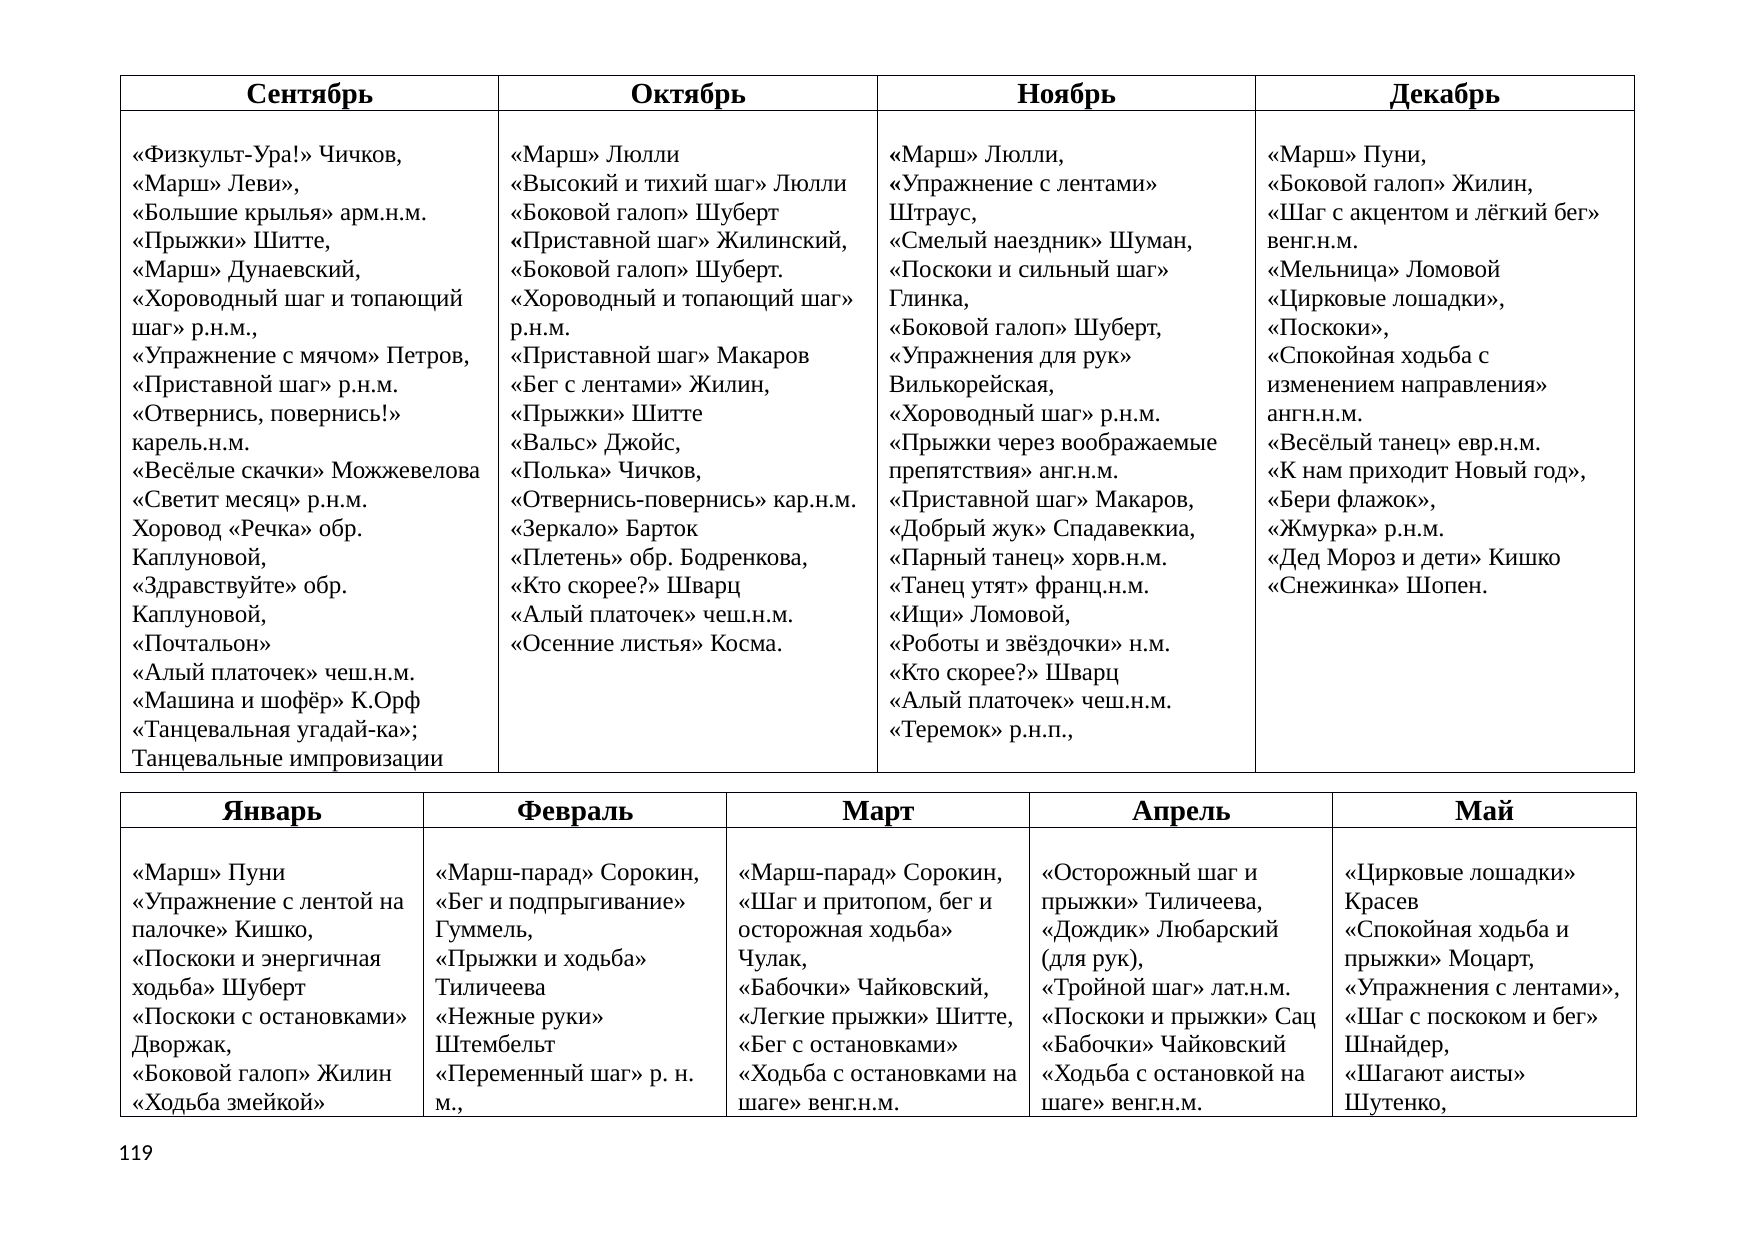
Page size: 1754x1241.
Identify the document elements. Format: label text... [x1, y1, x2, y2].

table_header Март [727, 793, 1029, 827]
table_cell «Марш» Пуни «Упражнение с лентой на палочке» Кишко, «Поскоки и энергичная ходьба» Шуберт «Поскоки с остановками» Дворжак, «Боковой галоп» Жилин «Ходьба змейкой» [121, 828, 423, 1116]
table_header Сентябрь [121, 76, 498, 109]
table_header Ноябрь [878, 76, 1255, 109]
table_cell «Цирковые лошадки» Красев «Спокойная ходьба и прыжки» Моцарт, «Упражнения с лентами», «Шаг с поскоком и бег» Шнайдер, «Шагают аисты» Шутенко, [1333, 828, 1636, 1116]
table_header Февраль [424, 793, 726, 827]
table_cell «Марш» Люлли, «Упражнение с лентами» Штраус, «Смелый наездник» Шуман, «Поскоки и сильный шаг» Глинка, «Боковой галоп» Шуберт, «Упражнения для рук» Вилькорейская, «Хороводный шаг» р.н.м. «Прыжки через воображаемые препятствия» анг.н.м. «Приставной шаг» Макаров, «Добрый жук» Спадавеккиа, «Парный танец» хорв.н.м. «Танец утят» франц.н.м. «Ищи» Ломовой, «Роботы и звёздочки» н.м. «Кто скорее?» Шварц «Алый платочек» чеш.н.м. «Теремок» р.н.п., [878, 111, 1255, 772]
table_header Октябрь [499, 76, 877, 109]
table_cell «Марш» Люлли «Высокий и тихий шаг» Люлли «Боковой галоп» Шуберт «Приставной шаг» Жилинский, «Боковой галоп» Шуберт. «Хороводный и топающий шаг» р.н.м. «Приставной шаг» Макаров «Бег с лентами» Жилин, «Прыжки» Шитте «Вальс» Джойс, «Полька» Чичков, «Отвернись-повернись» кар.н.м. «Зеркало» Барток «Плетень» обр. Бодренкова, «Кто скорее?» Шварц «Алый платочек» чеш.н.м. «Осенние листья» Косма. [499, 111, 877, 772]
table_cell «Марш-парад» Сорокин, «Шаг и притопом, бег и осторожная ходьба» Чулак, «Бабочки» Чайковский, «Легкие прыжки» Шитте, «Бег с остановками» «Ходьба с остановками на шаге» венг.н.м. [727, 828, 1029, 1116]
table_cell «Марш» Пуни, «Боковой галоп» Жилин, «Шаг с акцентом и лёгкий бег» венг.н.м. «Мельница» Ломовой «Цирковые лошадки», «Поскоки», «Спокойная ходьба с изменением направления» ангн.н.м. «Весёлый танец» евр.н.м. «К нам приходит Новый год», «Бери флажок», «Жмурка» р.н.м. «Дед Мороз и дети» Кишко «Снежинка» Шопен. [1256, 111, 1634, 772]
table_header Апрель [1030, 793, 1332, 827]
table_header Май [1333, 793, 1636, 827]
table_header Декабрь [1256, 76, 1634, 109]
table_header Январь [121, 793, 423, 827]
table_cell «Осторожный шаг и прыжки» Тиличеева, «Дождик» Любарский (для рук), «Тройной шаг» лат.н.м. «Поскоки и прыжки» Сац «Бабочки» Чайковский «Ходьба с остановкой на шаге» венг.н.м. [1030, 828, 1332, 1116]
